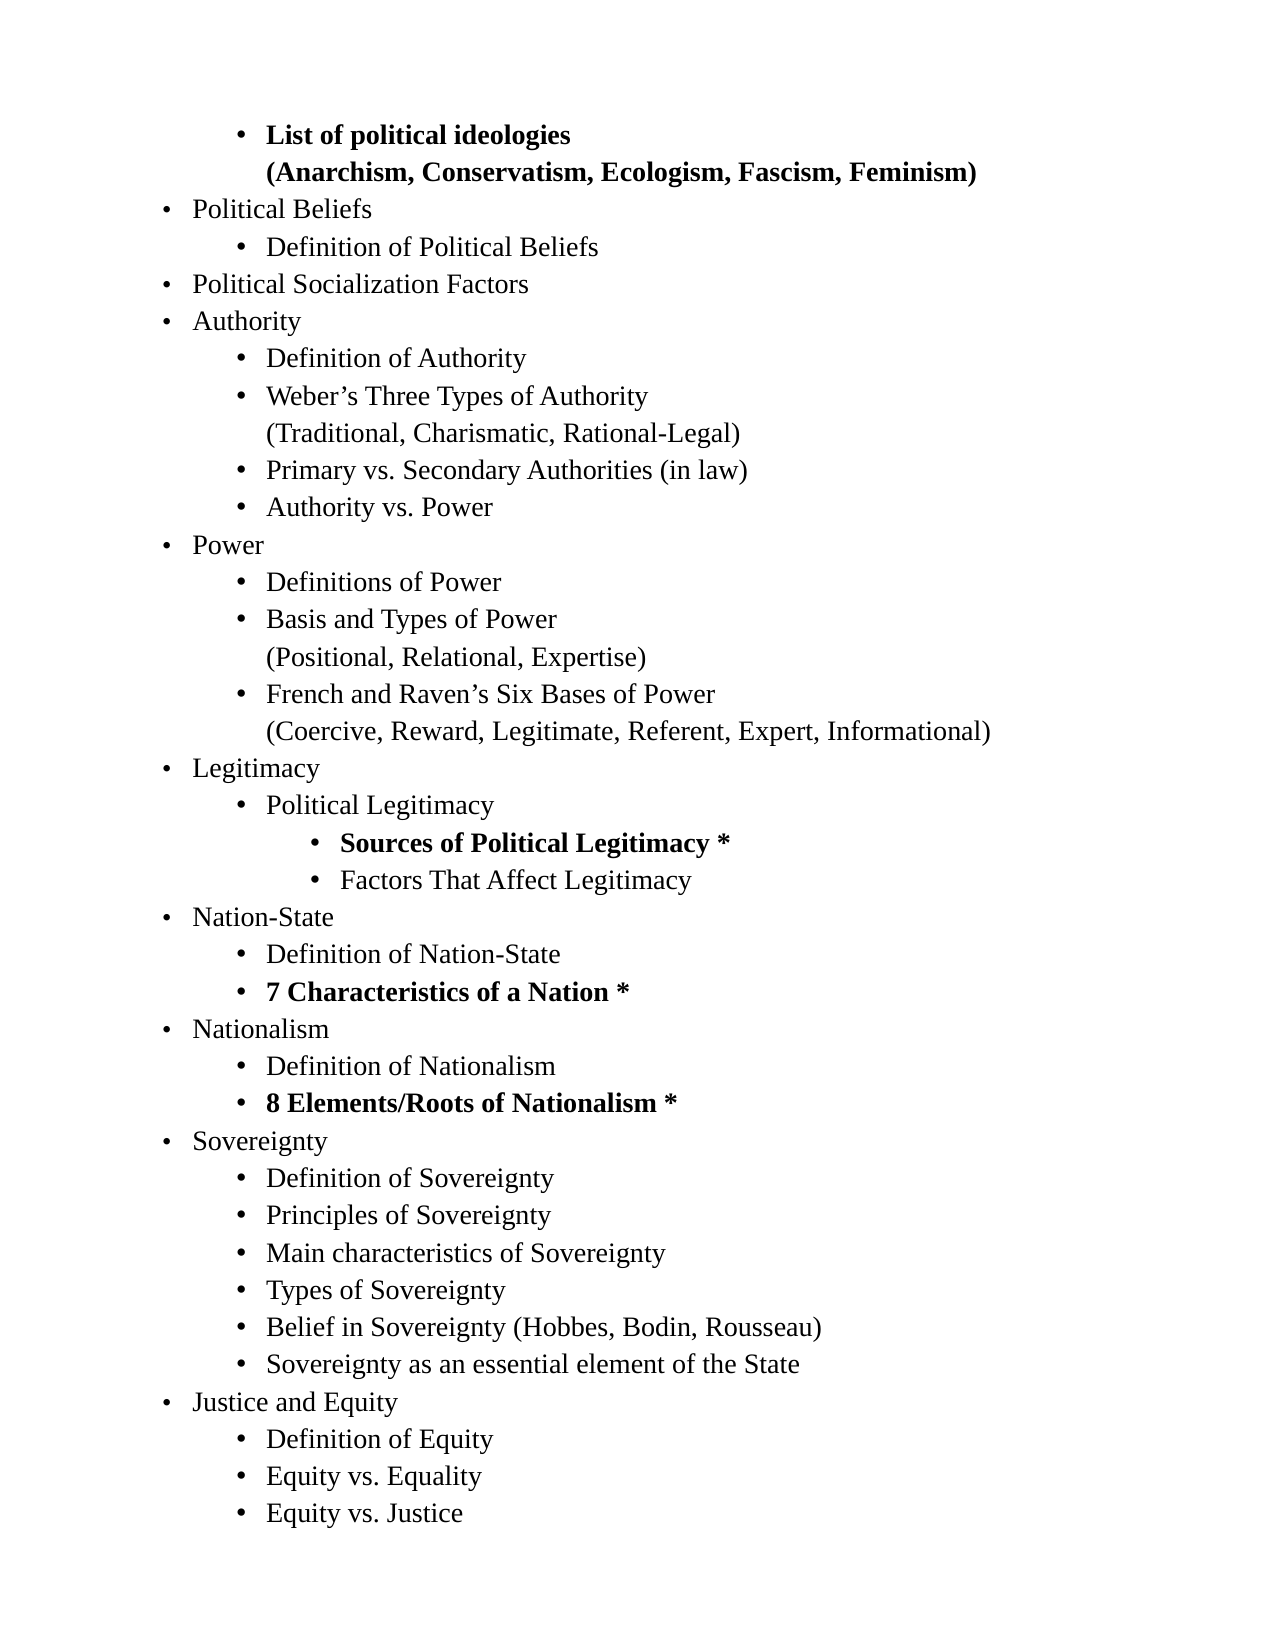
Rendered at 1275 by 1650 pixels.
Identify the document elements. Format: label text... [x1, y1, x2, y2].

list Belief in Sovereignty (Hobbes, Bodin, Rousseau) [236, 1310, 1157, 1343]
list Authority [162, 304, 1157, 337]
list Sources of Political Legitimacy * [310, 826, 1157, 858]
list Definitions of Power [236, 565, 1157, 597]
list Weber’s Three Types of Authority (Traditional, Charismatic, Rational-Legal) [236, 379, 1157, 448]
list Power [162, 528, 1157, 560]
list Types of Sovereignty [236, 1273, 1157, 1305]
list Political Beliefs [162, 193, 1157, 225]
list Main characteristics of Sovereignty [236, 1236, 1157, 1268]
list Political Legitimacy [236, 788, 1157, 821]
list Equity vs. Justice [236, 1497, 1157, 1529]
list Nation-State [162, 900, 1157, 933]
list Sovereignty as an essential element of the State [236, 1347, 1157, 1380]
list Justice and Equity [162, 1385, 1157, 1417]
list Definition of Nation-State [236, 937, 1157, 970]
list 7 Characteristics of a Nation * [236, 975, 1157, 1007]
list 8 Elements/Roots of Nationalism * [236, 1087, 1157, 1119]
list List of political ideologies (Anarchism, Conservatism, Ecologism, Fascism, Feminism) [236, 118, 1157, 188]
list Definition of Authority [236, 341, 1157, 374]
list Equity vs. Equality [236, 1459, 1157, 1492]
list Definition of Nationalism [236, 1049, 1157, 1082]
list Nationalism [162, 1012, 1157, 1044]
list Definition of Equity [236, 1422, 1157, 1454]
list Primary vs. Secondary Authorities (in law) [236, 453, 1157, 486]
list Basis and Types of Power (Positional, Relational, Expertise) [236, 602, 1157, 672]
list Principles of Sovereignty [236, 1198, 1157, 1231]
list Sovereignty [162, 1124, 1157, 1156]
list Authority vs. Power [236, 491, 1157, 523]
list French and Raven’s Six Bases of Power (Coercive, Reward, Legitimate, Referent, Expert, Informational) [236, 677, 1157, 746]
list Definition of Political Beliefs [236, 230, 1157, 262]
list Legitimacy [162, 751, 1157, 784]
list Definition of Sovereignty [236, 1161, 1157, 1193]
list Political Socialization Factors [162, 267, 1157, 299]
list Factors That Affect Legitimacy [310, 863, 1157, 896]
